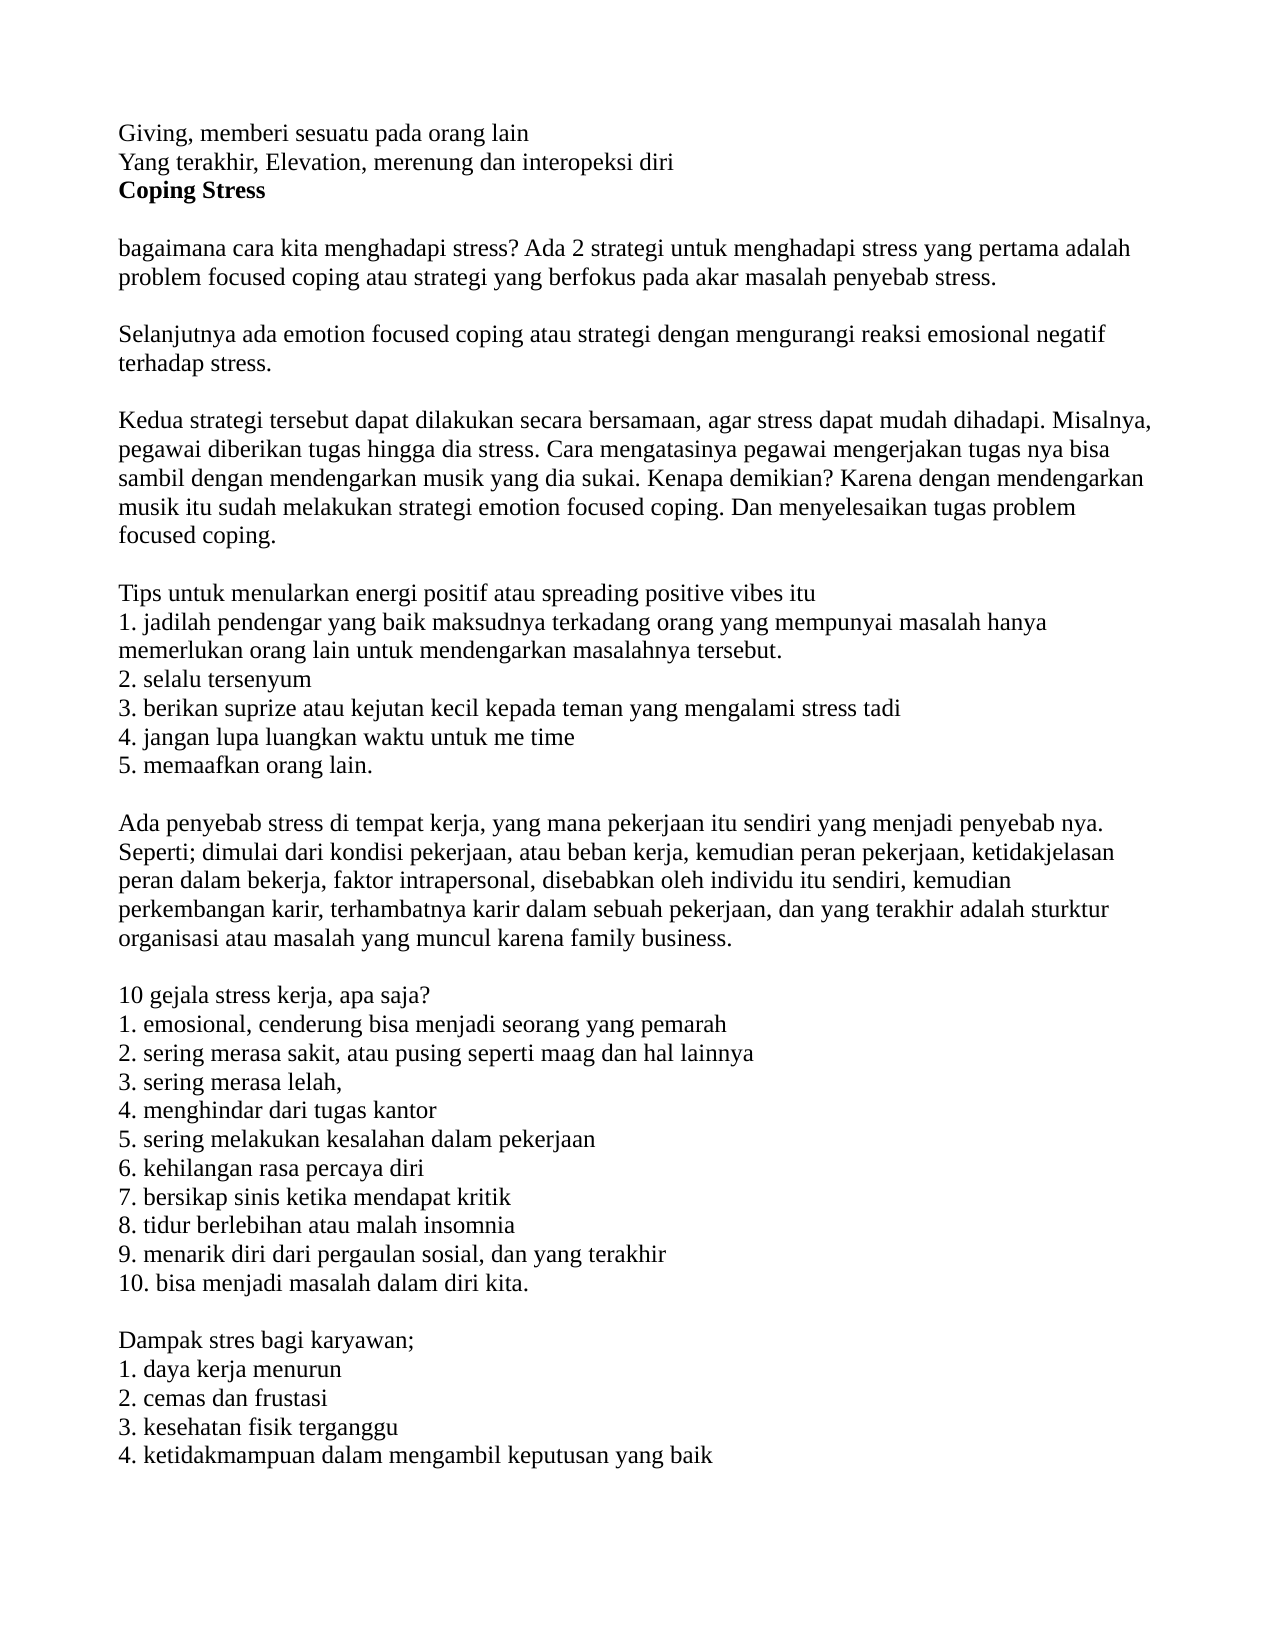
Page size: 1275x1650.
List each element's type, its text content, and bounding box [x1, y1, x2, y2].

text 3. berikan suprize atau kejutan kecil kepada teman yang mengalami stress tadi [118, 693, 1157, 722]
text 3. kesehatan fisik terganggu [118, 1412, 1157, 1441]
text Seperti; dimulai dari kondisi pekerjaan, atau beban kerja, kemudian peran pekerjaan, ketidakjelasan peran dalam bekerja, faktor intrapersonal, disebabkan oleh individu itu sendiri, kemudian perkembangan karir, terhambatnya karir dalam sebuah pekerjaan, dan yang terakhir adalah sturktur organisasi atau masalah yang muncul karena family business. [118, 837, 1157, 952]
text Dampak stres bagi karyawan; [118, 1326, 1157, 1354]
text Tips untuk menularkan energi positif atau spreading positive vibes itu [118, 578, 1157, 607]
text 8. tidur berlebihan atau malah insomnia [118, 1211, 1157, 1239]
text 7. bersikap sinis ketika mendapat kritik [118, 1182, 1157, 1211]
text 3. sering merasa lelah, [118, 1067, 1157, 1096]
text 9. menarik diri dari pergaulan sosial, dan yang terakhir [118, 1239, 1157, 1268]
text 4. jangan lupa luangkan waktu untuk me time [118, 722, 1157, 751]
text Selanjutnya ada emotion focused coping atau strategi dengan mengurangi reaksi emosional negatif terhadap stress. [118, 319, 1157, 377]
text 6. kehilangan rasa percaya diri [118, 1153, 1157, 1182]
text 2. selalu tersenyum [118, 664, 1157, 693]
text 5. memaafkan orang lain. [118, 751, 1157, 779]
text Yang terakhir, Elevation, merenung dan interopeksi diri [118, 147, 1157, 176]
text bagaimana cara kita menghadapi stress? Ada 2 strategi untuk menghadapi stress yang pertama adalah problem focused coping atau strategi yang berfokus pada akar masalah penyebab stress. [118, 233, 1157, 291]
text 10. bisa menjadi masalah dalam diri kita. [118, 1268, 1157, 1297]
text 1. emosional, cenderung bisa menjadi seorang yang pemarah [118, 1009, 1157, 1038]
text Giving, memberi sesuatu pada orang lain [118, 118, 1157, 147]
text Ada penyebab stress di tempat kerja, yang mana pekerjaan itu sendiri yang menjadi penyebab nya. [118, 808, 1157, 837]
text 4. menghindar dari tugas kantor [118, 1096, 1157, 1124]
text Kedua strategi tersebut dapat dilakukan secara bersamaan, agar stress dapat mudah dihadapi. Misalnya, pegawai diberikan tugas hingga dia stress. Cara mengatasinya pegawai mengerjakan tugas nya bisa sambil dengan mendengarkan musik yang dia sukai. Kenapa demikian? Karena dengan mendengarkan musik itu sudah melakukan strategi emotion focused coping. Dan menyelesaikan tugas problem focused coping. [118, 406, 1157, 549]
text 2. sering merasa sakit, atau pusing seperti maag dan hal lainnya [118, 1038, 1157, 1067]
text 4. ketidakmampuan dalam mengambil keputusan yang baik [118, 1441, 1157, 1469]
text 2. cemas dan frustasi [118, 1383, 1157, 1412]
text 1. daya kerja menurun [118, 1354, 1157, 1383]
text 1. jadilah pendengar yang baik maksudnya terkadang orang yang mempunyai masalah hanya memerlukan orang lain untuk mendengarkan masalahnya tersebut. [118, 607, 1157, 664]
text 5. sering melakukan kesalahan dalam pekerjaan [118, 1124, 1157, 1153]
text Coping Stress [118, 176, 1157, 204]
text 10 gejala stress kerja, apa saja? [118, 981, 1157, 1009]
